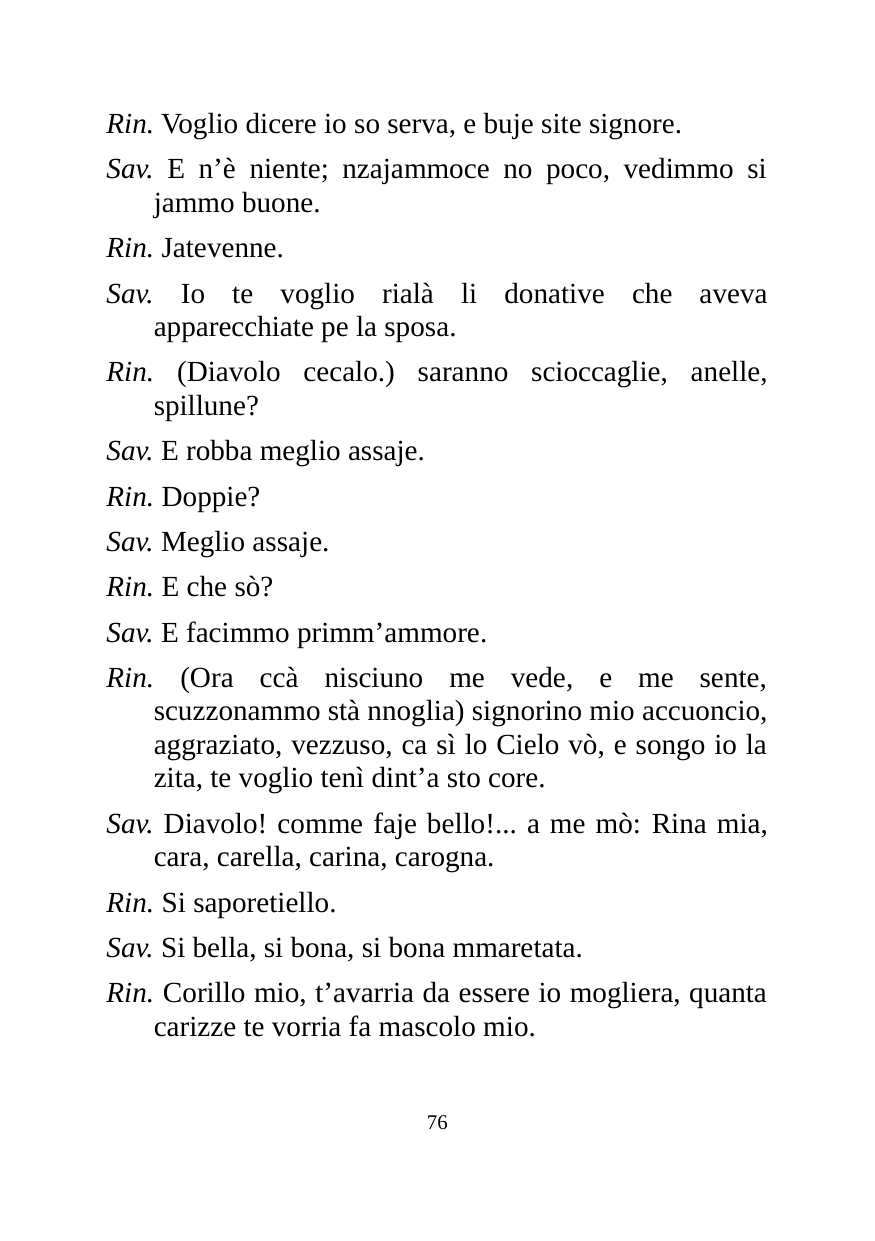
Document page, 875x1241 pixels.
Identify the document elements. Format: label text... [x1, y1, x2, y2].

text Rin. Voglio dicere io so serva, e buje site signore. [106, 106, 768, 140]
text Sav. E robba meglio assaje. [106, 433, 768, 467]
text Sav. E facimmo primm’ammore. [106, 615, 768, 648]
text Sav. E n’è niente; nzajammoce no poco, vedimmo si jammo buone. [106, 152, 768, 219]
text Rin. (Diavolo cecalo.) saranno scioccaglie, anelle, spillune? [106, 354, 768, 422]
text Sav. Io te voglio rialà li donative che aveva apparecchiate pe la sposa. [106, 276, 768, 343]
text Rin. Corillo mio, t’avarria da essere io mogliera, quanta carizze te vorria fa mascolo mio. [106, 975, 768, 1042]
text Sav. Diavolo! comme faje bello!... a me mò: Rina mia, cara, carella, carina, carogna. [106, 806, 768, 873]
text Rin. (Ora ccà nisciuno me vede, e me sente, scuzzonammo stà nnoglia) signorino mio accuoncio, aggraziato, vezzuso, ca sì lo Cielo vò, e songo io la zita, te voglio tenì dint’a sto core. [106, 660, 768, 794]
text Rin. Si saporetiello. [106, 885, 768, 918]
text Sav. Meglio assaje. [106, 524, 768, 558]
text Rin. Doppie? [106, 479, 768, 512]
text Rin. E che sò? [106, 569, 768, 603]
text Sav. Si bella, si bona, si bona mmaretata. [106, 930, 768, 964]
text Rin. Jatevenne. [106, 230, 768, 264]
